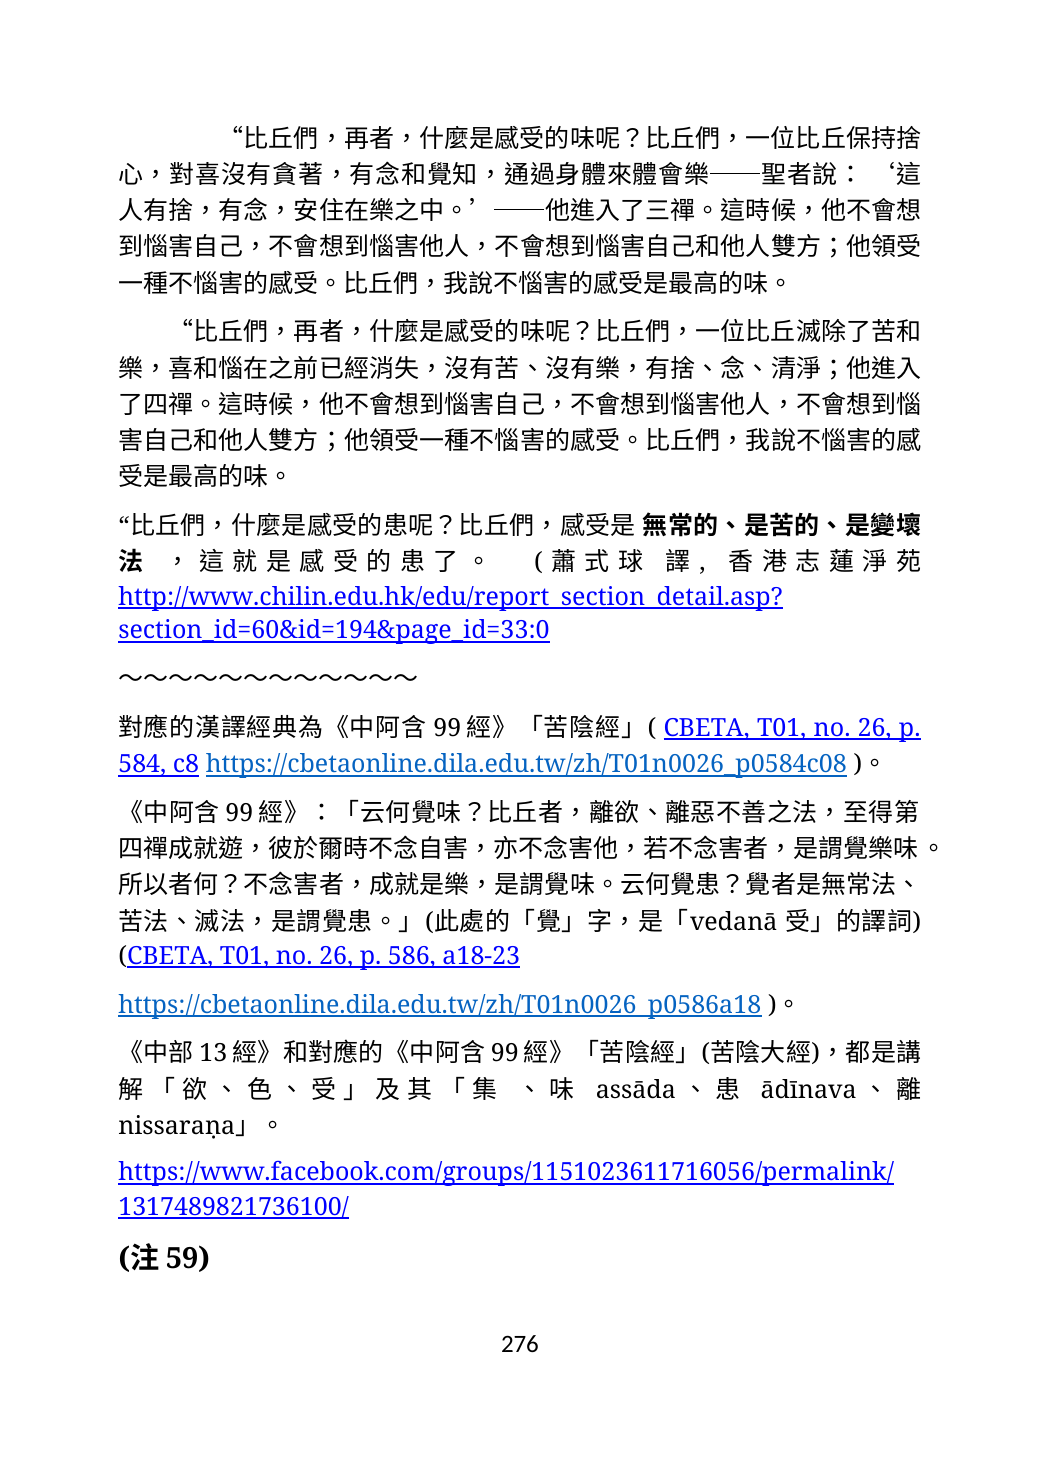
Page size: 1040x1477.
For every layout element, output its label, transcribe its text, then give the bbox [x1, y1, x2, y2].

text “比丘們，再者，什麼是感受的味呢？比丘們，一位比丘滅除了苦和樂，喜和惱在之前已經消失，沒有苦、沒有樂，有捨、念、清淨；他進入了四禪。這時候，他不會想到惱害自己，不會想到惱害他人，不會想到惱害自己和他人雙方；他領受一種不惱害的感受。比丘們，我說不惱害的感受是最高的味。 [118, 312, 921, 493]
text ～～～～～～～～～～～～ [118, 659, 921, 695]
text https://cbetaonline.dila.edu.tw/zh/T01n0026_p0586a18 )。 [118, 984, 921, 1020]
text (注 59) [118, 1235, 921, 1277]
text 對應的漢譯經典為《中阿含99經》「苦陰經」( CBETA, T01, no. 26, p. 584, c8 https://cbetaonline.dila.edu.tw/zh/T01n0026_p0584c08 )。 [118, 707, 921, 780]
text https://www.facebook.com/groups/1151023611716056/permalink/1317489821736100/ [118, 1154, 921, 1222]
text 《中阿含99經》：「云何覺味？比丘者，離欲、離惡不善之法，至得第四禪成就遊，彼於爾時不念自害，亦不念害他，若不念害者，是謂覺樂味。所以者何？不念害者，成就是樂，是謂覺味。云何覺患？覺者是無常法、苦法、滅法，是謂覺患。」(此處的「覺」字，是「vedanā 受」的譯詞)(CBETA, T01, no. 26, p. 586, a18-23 [118, 792, 921, 972]
text “比丘們，什麼是感受的患呢？比丘們，感受是 無常的、是苦的、是變壞法 ，這就是感受的患了。 (蕭式球 譯, 香港志蓮淨苑 http://www.chilin.edu.hk/edu/report_section_detail.asp?section_id=60&id=194&page_id=33:0 [118, 506, 921, 646]
text 《中部13經》和對應的《中阿含99經》「苦陰經」(苦陰大經)，都是講解「欲、色、受」及其「集 、味 assāda、患 ādīnava、離 nissaraṇa」。 [118, 1033, 921, 1142]
text “比丘們，再者，什麼是感受的味呢？比丘們，一位比丘保持捨心，對喜沒有貪著，有念和覺知，通過身體來體會樂──聖者說： ‘這人有捨，有念，安住在樂之中。’──他進入了三禪。這時候，他不會想到惱害自己，不會想到惱害他人，不會想到惱害自己和他人雙方；他領受一種不惱害的感受。比丘們，我說不惱害的感受是最高的味。 [118, 118, 921, 299]
